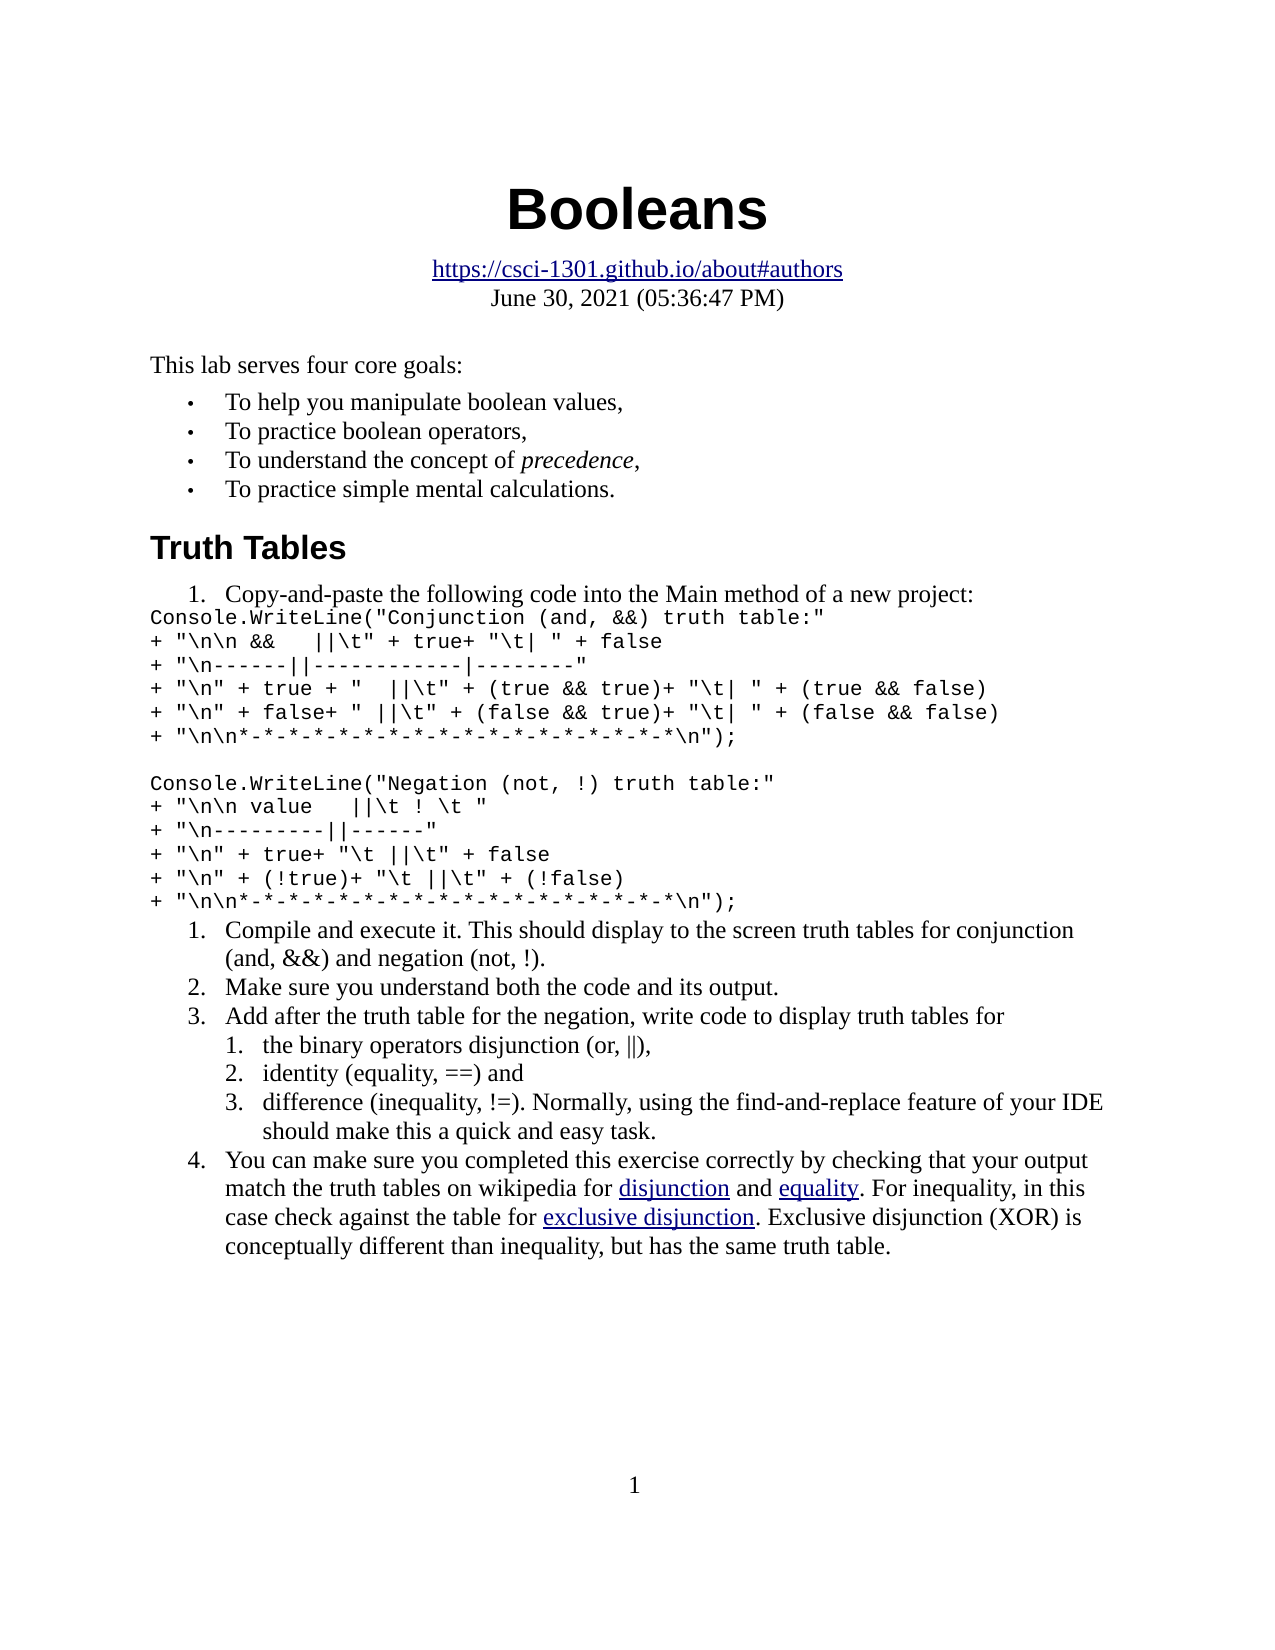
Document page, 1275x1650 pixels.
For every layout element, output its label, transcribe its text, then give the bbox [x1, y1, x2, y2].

text June 30, 2021 (05:36:47 PM) [150, 283, 1125, 312]
list Add after the truth table for the negation, write code to display truth tables for [187, 1001, 1125, 1030]
text + "\n" + (!true)+ "\t ||\t" + (!false) [150, 867, 1125, 891]
text + "\n\n*-*-*-*-*-*-*-*-*-*-*-*-*-*-*-*-*-*\n"); [150, 891, 1125, 915]
text Console.WriteLine("Negation (not, !) truth table:" [150, 773, 1125, 797]
list difference (inequality, !=). Normally, using the find-and-replace feature of your IDE should make this a quick and easy task. [225, 1087, 1125, 1145]
list Make sure you understand both the code and its output. [187, 972, 1125, 1001]
text + "\n\n && ||\t" + true+ "\t| " + false [150, 631, 1125, 655]
list Compile and execute it. This should display to the screen truth tables for conjunction (and, &&) and negation (not, !). [187, 915, 1125, 972]
text + "\n" + true+ "\t ||\t" + false [150, 844, 1125, 867]
list the binary operators disjunction (or, ||), [225, 1030, 1125, 1058]
subtitle Truth Tables [150, 527, 1125, 566]
text + "\n---------||------" [150, 820, 1125, 844]
list You can make sure you completed this exercise correctly by checking that your output match the truth tables on wikipedia for disjunction and equality. For inequality, in this case check against the table for exclusive disjunction. Exclusive disjunction (XOR) is conceptually different than inequality, but has the same truth table. [187, 1145, 1125, 1260]
list To practice simple mental calculations. [187, 474, 1125, 502]
text + "\n\n*-*-*-*-*-*-*-*-*-*-*-*-*-*-*-*-*-*\n"); [150, 726, 1125, 749]
list To help you manipulate boolean values, [187, 387, 1125, 416]
text Console.WriteLine("Conjunction (and, &&) truth table:" [150, 607, 1125, 631]
text + "\n" + true + " ||\t" + (true && true)+ "\t| " + (true && false) [150, 678, 1125, 702]
text + "\n------||------------|--------" [150, 655, 1125, 678]
text + "\n\n value ||\t ! \t " [150, 797, 1125, 820]
title Booleans [150, 175, 1125, 242]
list identity (equality, ==) and [225, 1058, 1125, 1087]
text This lab serves four core goals: [150, 350, 1125, 378]
text https://csci-1301.github.io/about#authors [150, 254, 1125, 283]
text + "\n" + false+ " ||\t" + (false && true)+ "\t| " + (false && false) [150, 702, 1125, 726]
list To understand the concept of precedence, [187, 445, 1125, 474]
list Copy-and-paste the following code into the Main method of a new project: [187, 579, 1125, 607]
list To practice boolean operators, [187, 416, 1125, 445]
